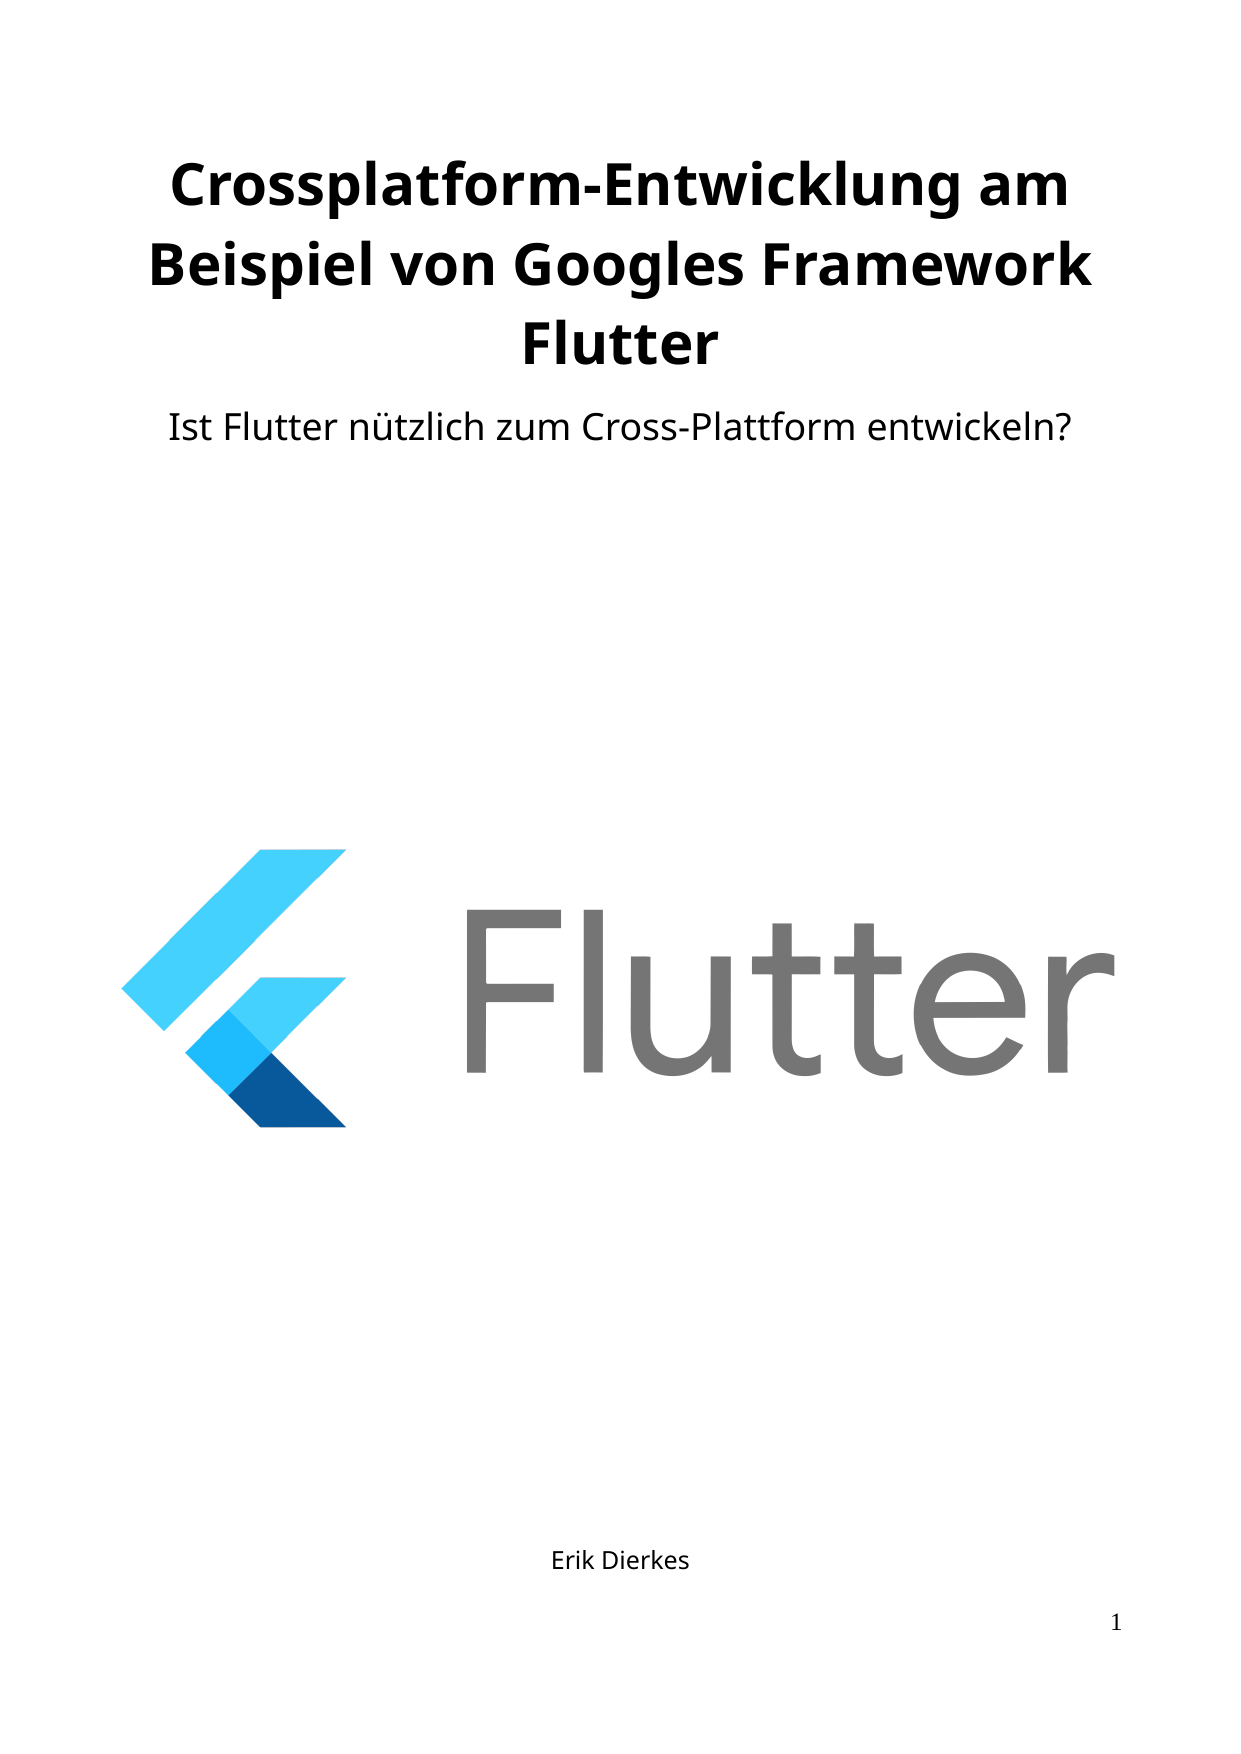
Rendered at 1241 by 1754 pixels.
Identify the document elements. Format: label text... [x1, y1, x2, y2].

picture [116, 845, 1121, 1132]
subtitle Ist Flutter nützlich zum Cross-Plattform entwickeln? [118, 400, 1122, 451]
title Crossplatform-Entwicklung am Beispiel von Googles Framework Flutter [118, 143, 1122, 382]
text Erik Dierkes [118, 1543, 1122, 1577]
